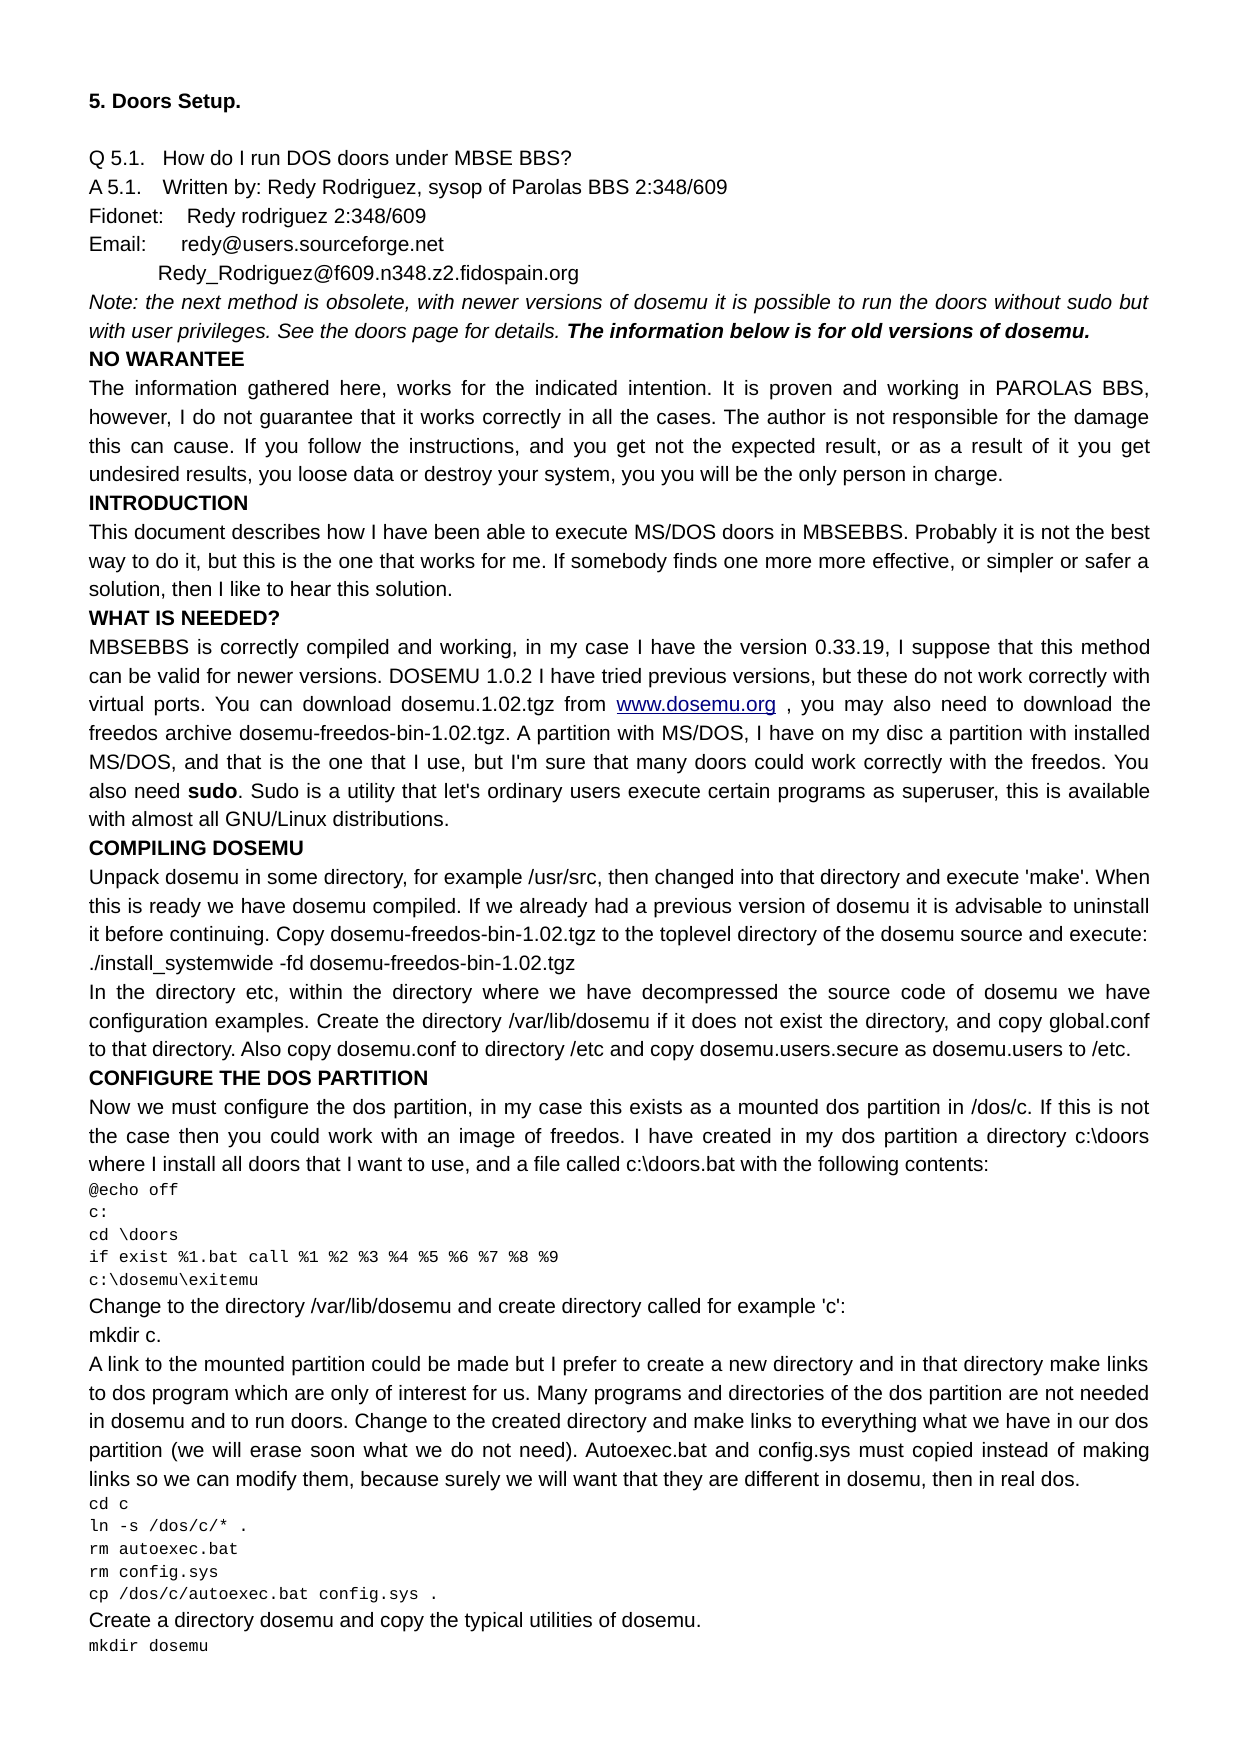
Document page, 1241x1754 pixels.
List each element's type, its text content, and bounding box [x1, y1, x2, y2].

text c:\dosemu\exitemu [88, 1271, 1152, 1290]
text Note: the next method is obsolete, with newer versions of dosemu it is possible to run the doors without sudo but with user privileges. See the doors page for details. The information below is for old versions of dosemu. [88, 290, 1152, 342]
text A 5.1. Written by: Redy Rodriguez, sysop of Parolas BBS 2:348/609 [88, 175, 1152, 199]
text Q 5.1. How do I run DOS doors under MBSE BBS? [88, 146, 1152, 170]
text ./install_systemwide -fd dosemu-freedos-bin-1.02.tgz [88, 951, 1152, 975]
text A link to the mounted partition could be made but I prefer to create a new directory and in that directory make links to dos program which are only of interest for us. Many programs and directories of the dos partition are not needed in dosemu and to run doors. Change to the created directory and make links to everything what we have in our dos partition (we will erase soon what we do not need). Autoexec.bat and config.sys must copied instead of making links so we can modify them, because surely we will want that they are different in dosemu, then in real dos. [88, 1352, 1152, 1491]
text cd c [88, 1495, 1152, 1514]
text Email: redy@users.sourceforge.net [88, 232, 1152, 256]
text Now we must configure the dos partition, in my case this exists as a mounted dos partition in /dos/c. If this is not the case then you could work with an image of freedos. I have created in my dos partition a directory c:\doors where I install all doors that I want to use, and a file called c:\doors.bat with the following contents: [88, 1095, 1152, 1176]
text mkdir c. [88, 1323, 1152, 1347]
text INTRODUCTION [88, 491, 1152, 515]
text In the directory etc, within the directory where we have decompressed the source code of dosemu we have configuration examples. Create the directory /var/lib/dosemu if it does not exist the directory, and copy global.conf to that directory. Also copy dosemu.conf to directory /etc and copy dosemu.users.secure as dosemu.users to /etc. [88, 980, 1152, 1061]
text Fidonet: Redy rodriguez 2:348/609 [88, 203, 1152, 227]
text WHAT IS NEEDED? [88, 606, 1152, 630]
text 5. Doors Setup. [88, 88, 1152, 112]
text NO WARANTEE [88, 347, 1152, 371]
text @echo off [88, 1181, 1152, 1200]
text c: [88, 1204, 1152, 1222]
text mkdir dosemu [88, 1637, 1152, 1656]
text The information gathered here, works for the indicated intention. It is proven and working in PAROLAS BBS, however, I do not guarantee that it works correctly in all the cases. The author is not responsible for the damage this can cause. If you follow the instructions, and you get not the expected result, or as a result of it you get undesired results, you loose data or destroy your system, you you will be the only person in charge. [88, 376, 1152, 486]
text COMPILING DOSEMU [88, 836, 1152, 860]
text CONFIGURE THE DOS PARTITION [88, 1066, 1152, 1090]
text cd \doors [88, 1226, 1152, 1245]
text ln -s /dos/c/* . [88, 1518, 1152, 1537]
text Redy_Rodriguez@f609.n348.z2.fidospain.org [88, 261, 1152, 285]
text Create a directory dosemu and copy the typical utilities of dosemu. [88, 1608, 1152, 1632]
text Change to the directory /var/lib/dosemu and create directory called for example 'c': [88, 1294, 1152, 1318]
text rm autoexec.bat [88, 1541, 1152, 1559]
text cp /dos/c/autoexec.bat config.sys . [88, 1586, 1152, 1604]
text MBSEBBS is correctly compiled and working, in my case I have the version 0.33.19, I suppose that this method can be valid for newer versions. DOSEMU 1.0.2 I have tried previous versions, but these do not work correctly with virtual ports. You can download dosemu.1.02.tgz from www.dosemu.org , you may also need to download the freedos archive dosemu-freedos-bin-1.02.tgz. A partition with MS/DOS, I have on my disc a partition with installed MS/DOS, and that is the one that I use, but I'm sure that many doors could work correctly with the freedos. You also need sudo. Sudo is a utility that let's ordinary users execute certain programs as superuser, this is available with almost all GNU/Linux distributions. [88, 635, 1152, 831]
text Unpack dosemu in some directory, for example /usr/src, then changed into that directory and execute 'make'. When this is ready we have dosemu compiled. If we already had a previous version of dosemu it is advisable to uninstall it before continuing. Copy dosemu-freedos-bin-1.02.tgz to the toplevel directory of the dosemu source and execute: [88, 865, 1152, 946]
text if exist %1.bat call %1 %2 %3 %4 %5 %6 %7 %8 %9 [88, 1249, 1152, 1268]
text rm config.sys [88, 1563, 1152, 1582]
text This document describes how I have been able to execute MS/DOS doors in MBSEBBS. Probably it is not the best way to do it, but this is the one that works for me. If somebody finds one more more effective, or simpler or safer a solution, then I like to hear this solution. [88, 520, 1152, 601]
